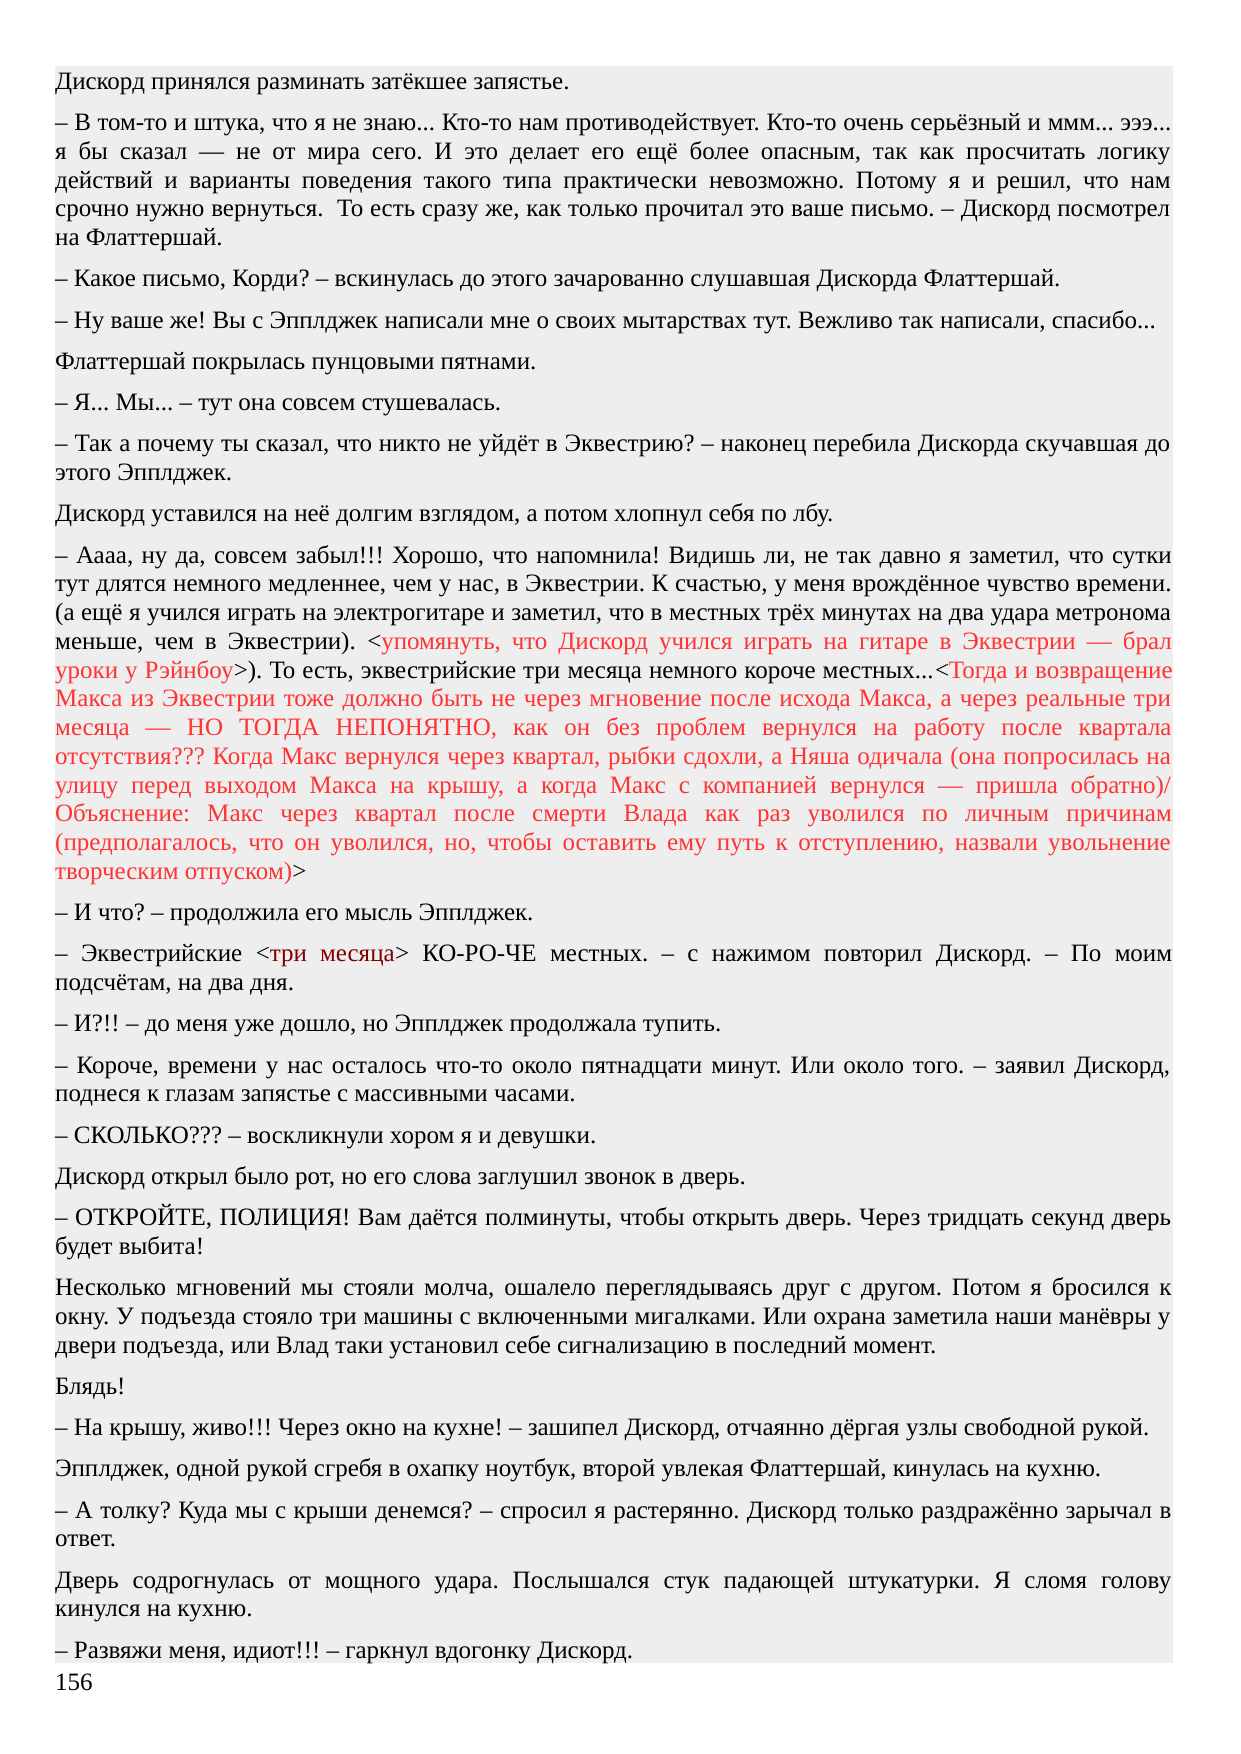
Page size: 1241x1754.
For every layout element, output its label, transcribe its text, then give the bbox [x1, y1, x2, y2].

text – Эквестрийские <три месяца> КО-РО-ЧЕ местных. – с нажимом повторил Дискорд. – По моим подсчётам, на два дня. [55, 938, 1173, 996]
text – В том-то и штука, что я не знаю... Кто-то нам противодействует. Кто-то очень серьёзный и ммм... эээ... я бы сказал — не от мира сего. И это делает его ещё более опасным, так как просчитать логику действий и варианты поведения такого типа практически невозможно. Потому я и решил, что нам срочно нужно вернуться. То есть сразу же, как только прочитал это ваше письмо. – Дискорд посмотрел на Флаттершай. [55, 107, 1173, 251]
text – И что? – продолжила его мысль Эпплджек. [55, 897, 1173, 926]
text Блядь! [55, 1371, 1173, 1400]
text – Аааа, ну да, совсем забыл!!! Хорошо, что напомнила! Видишь ли, не так давно я заметил, что сутки тут длятся немного медленнее, чем у нас, в Эквестрии. К счастью, у меня врождённое чувство времени. (а ещё я учился играть на электрогитаре и заметил, что в местных трёх минутах на два удара метронома меньше, чем в Эквестрии). <упомянуть, что Дискорд учился играть на гитаре в Эквестрии — брал уроки у Рэйнбоу>). То есть, эквестрийские три месяца немного короче местных...<Тогда и возвращение Макса из Эквестрии тоже должно быть не через мгновение после исхода Макса, а через реальные три месяца — НО ТОГДА НЕПОНЯТНО, как он без проблем вернулся на работу после квартала отсутствия??? Когда Макс вернулся через квартал, рыбки сдохли, а Няша одичала (она попросилась на улицу перед выходом Макса на крышу, а когда Макс с компанией вернулся — пришла обратно)/ Объяснение: Макс через квартал после смерти Влада как раз уволился по личным причинам (предполагалось, что он уволился, но, чтобы оставить ему путь к отступлению, назвали увольнение творческим отпуском)> [55, 540, 1173, 885]
text Несколько мгновений мы стояли молча, ошалело переглядываясь друг с другом. Потом я бросился к окну. У подъезда стояло три машины с включенными мигалками. Или охрана заметила наши манёвры у двери подъезда, или Влад таки установил себе сигнализацию в последний момент. [55, 1272, 1173, 1358]
text – На крышу, живо!!! Через окно на кухне! – зашипел Дискорд, отчаянно дёргая узлы свободной рукой. [55, 1412, 1173, 1441]
text – Развяжи меня, идиот!!! – гаркнул вдогонку Дискорд. [55, 1635, 1173, 1663]
text – Ну ваше же! Вы с Эпплджек написали мне о своих мытарствах тут. Вежливо так написали, спасибо... [55, 305, 1173, 333]
text – И?!! – до меня уже дошло, но Эпплджек продолжала тупить. [55, 1008, 1173, 1037]
text – СКОЛЬКО??? – воскликнули хором я и девушки. [55, 1120, 1173, 1148]
text – Я... Мы... – тут она совсем стушевалась. [55, 387, 1173, 416]
text – Короче, времени у нас осталось что-то около пятнадцати минут. Или около того. – заявил Дискорд, поднеся к глазам запястье с массивными часами. [55, 1050, 1173, 1107]
text Флаттершай покрылась пунцовыми пятнами. [55, 346, 1173, 375]
text Дискорд уставился на неё долгим взглядом, а потом хлопнул себя по лбу. [55, 498, 1173, 527]
text Дискорд принялся разминать затёкшее запястье. [55, 66, 1173, 95]
text – Так а почему ты сказал, что никто не уйдёт в Эквестрию? – наконец перебила Дискорда скучавшая до этого Эпплджек. [55, 428, 1173, 486]
text – ОТКРОЙТЕ, ПОЛИЦИЯ! Вам даётся полминуты, чтобы открыть дверь. Через тридцать секунд дверь будет выбита! [55, 1202, 1173, 1260]
text – Какое письмо, Корди? – вскинулась до этого зачарованно слушавшая Дискорда Флаттершай. [55, 263, 1173, 292]
text Дверь содрогнулась от мощного удара. Послышался стук падающей штукатурки. Я сломя голову кинулся на кухню. [55, 1565, 1173, 1622]
text Дискорд открыл было рот, но его слова заглушил звонок в дверь. [55, 1161, 1173, 1190]
text Эпплджек, одной рукой сгребя в охапку ноутбук, второй увлекая Флаттершай, кинулась на кухню. [55, 1453, 1173, 1482]
text – А толку? Куда мы с крыши денемся? – спросил я растерянно. Дискорд только раздражённо зарычал в ответ. [55, 1495, 1173, 1552]
